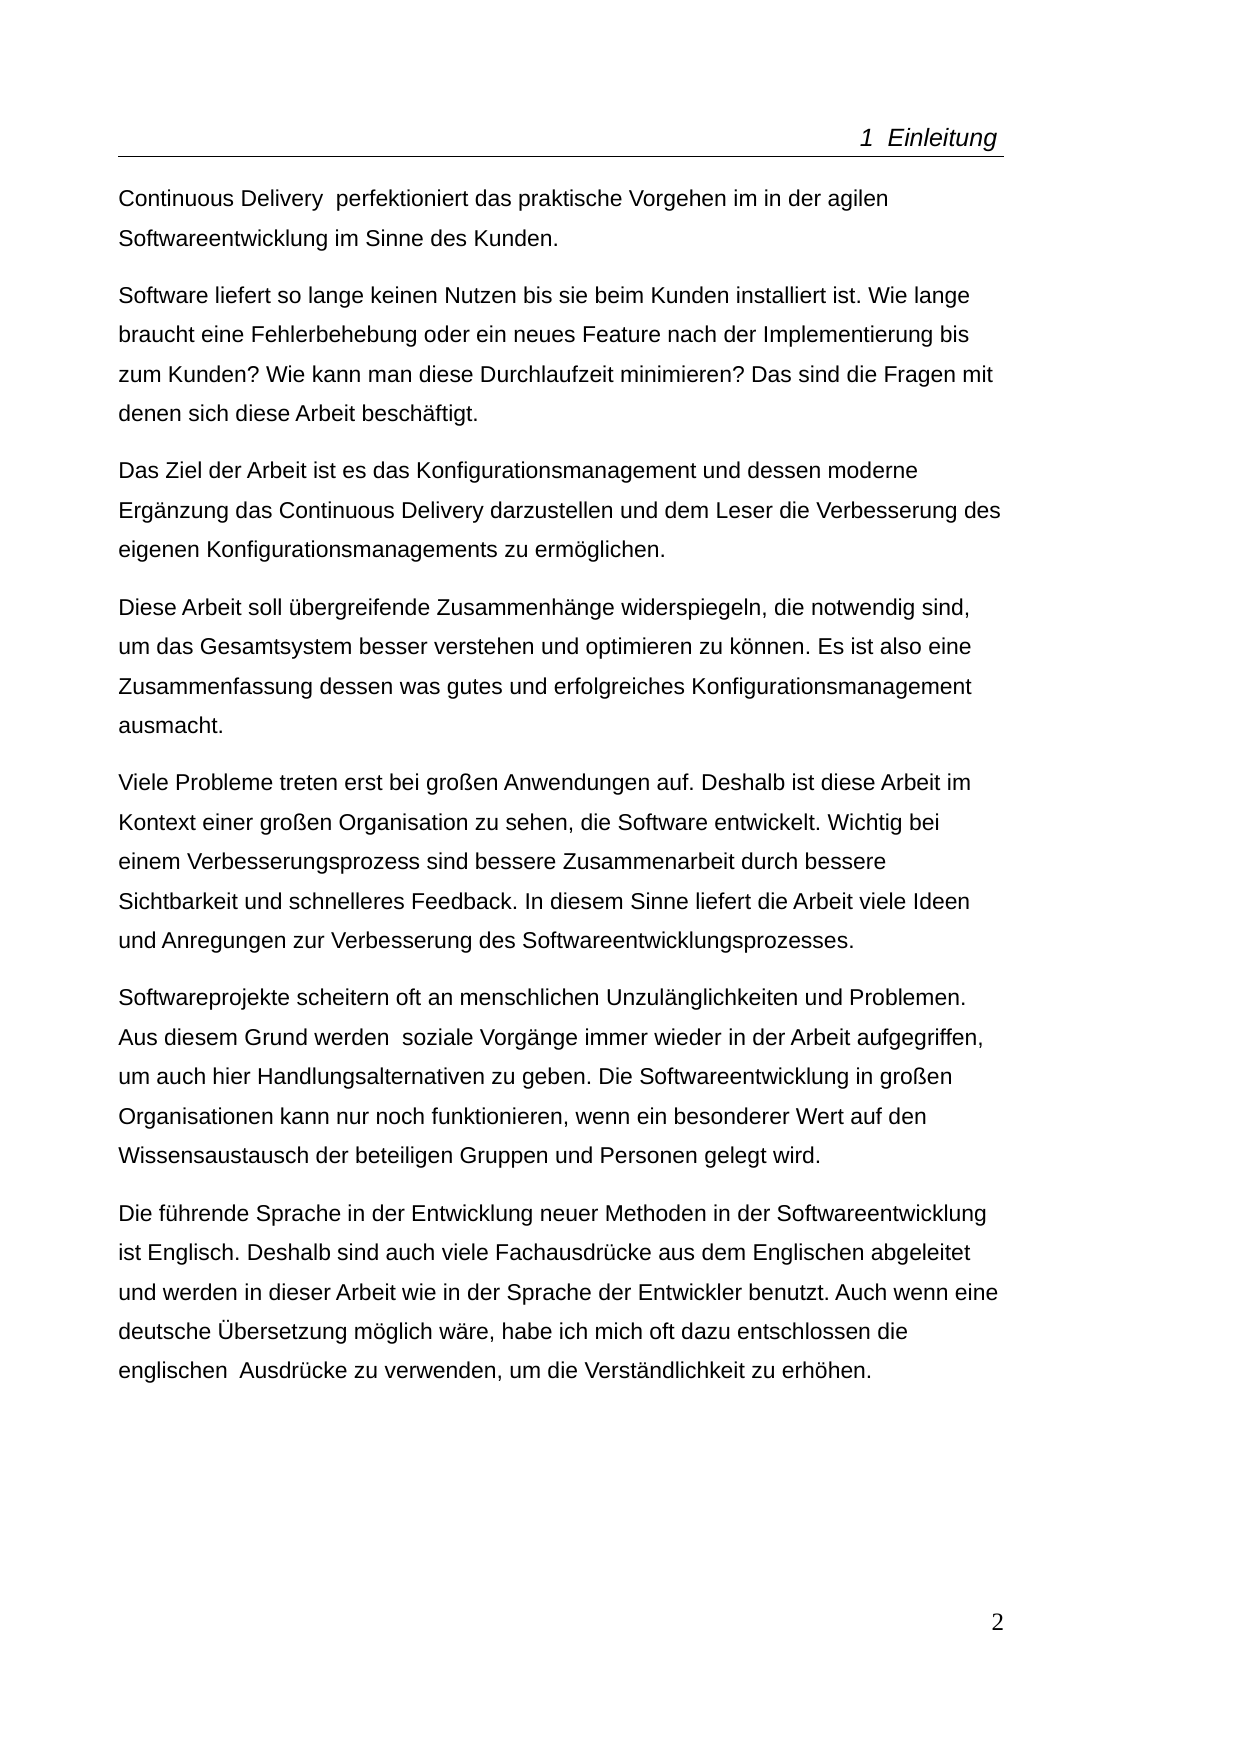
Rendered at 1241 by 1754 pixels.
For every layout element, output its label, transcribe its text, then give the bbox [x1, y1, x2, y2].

text Das Ziel der Arbeit ist es das Konfigurationsmanagement und dessen moderne Ergänzung das Continuous Delivery darzustellen und dem Leser die Verbesserung des eigenen Konfigurationsmanagements zu ermöglichen. [118, 457, 1004, 563]
text Die führende Sprache in der Entwicklung neuer Methoden in der Softwareentwicklung ist Englisch. Deshalb sind auch viele Fachausdrücke aus dem Englischen abgeleitet und werden in dieser Arbeit wie in der Sprache der Entwickler benutzt. Auch wenn eine deutsche Übersetzung möglich wäre, habe ich mich oft dazu entschlossen die englischen Ausdrücke zu verwenden, um die Verständlichkeit zu erhöhen. [118, 1199, 1004, 1384]
text Continuous Delivery perfektioniert das praktische Vorgehen im in der agilen Softwareentwicklung im Sinne des Kunden. [118, 185, 1004, 251]
text Viele Probleme treten erst bei großen Anwendungen auf. Deshalb ist diese Arbeit im Kontext einer großen Organisation zu sehen, die Software entwickelt. Wichtig bei einem Verbesserungsprozess sind bessere Zusammenarbeit durch bessere Sichtbarkeit und schnelleres Feedback. In diesem Sinne liefert die Arbeit viele Ideen und Anregungen zur Verbesserung des Softwareentwicklungsprozesses. [118, 769, 1004, 953]
text Softwareprojekte scheitern oft an menschlichen Unzulänglichkeiten und Problemen. Aus diesem Grund werden soziale Vorgänge immer wieder in der Arbeit aufgegriffen, um auch hier Handlungsalternativen zu geben. Die Softwareentwicklung in großen Organisationen kann nur noch funktionieren, wenn ein besonderer Wert auf den Wissensaustausch der beteiligen Gruppen und Personen gelegt wird. [118, 984, 1004, 1169]
text Diese Arbeit soll übergreifende Zusammenhänge widerspiegeln, die notwendig sind, um das Gesamtsystem besser verstehen und optimieren zu können. Es ist also eine Zusammenfassung dessen was gutes und erfolgreiches Konfigurationsmanagement ausmacht. [118, 594, 1004, 738]
text Software liefert so lange keinen Nutzen bis sie beim Kunden installiert ist. Wie lange braucht eine Fehlerbehebung oder ein neues Feature nach der Implementierung bis zum Kunden? Wie kann man diese Durchlaufzeit minimieren? Das sind die Fragen mit denen sich diese Arbeit beschäftigt. [118, 282, 1004, 427]
